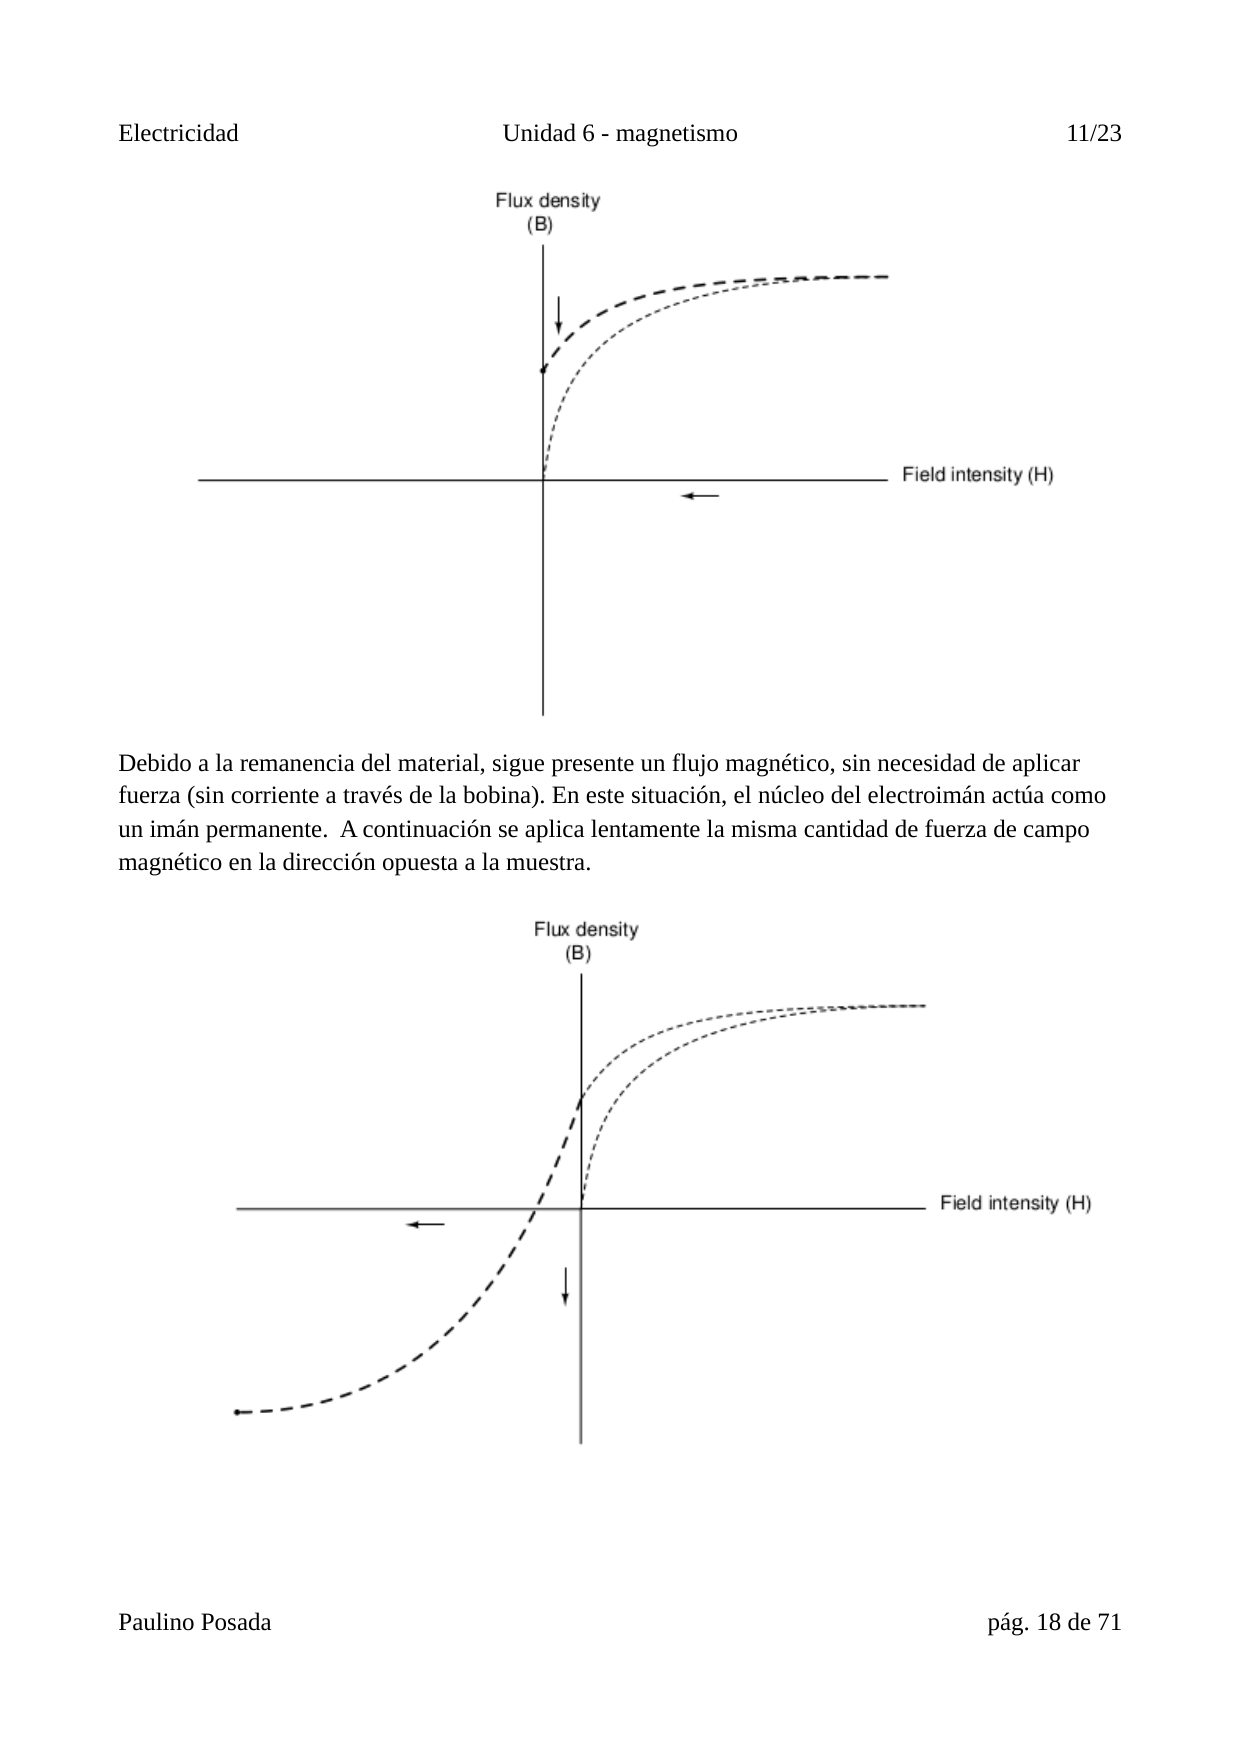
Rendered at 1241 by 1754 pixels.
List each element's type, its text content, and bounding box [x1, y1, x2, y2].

text Debido a la remanencia del material, sigue presente un flujo magnético, sin necesidad de aplicar fuerza (sin corriente a través de la bobina). En este situación, el núcleo del electroimán actúa como un imán permanente. A continuación se aplica lentamente la misma cantidad de fuerza de campo magnético en la dirección opuesta a la muestra. [118, 748, 1122, 875]
picture [123, 894, 1117, 1463]
picture [167, 176, 1073, 735]
